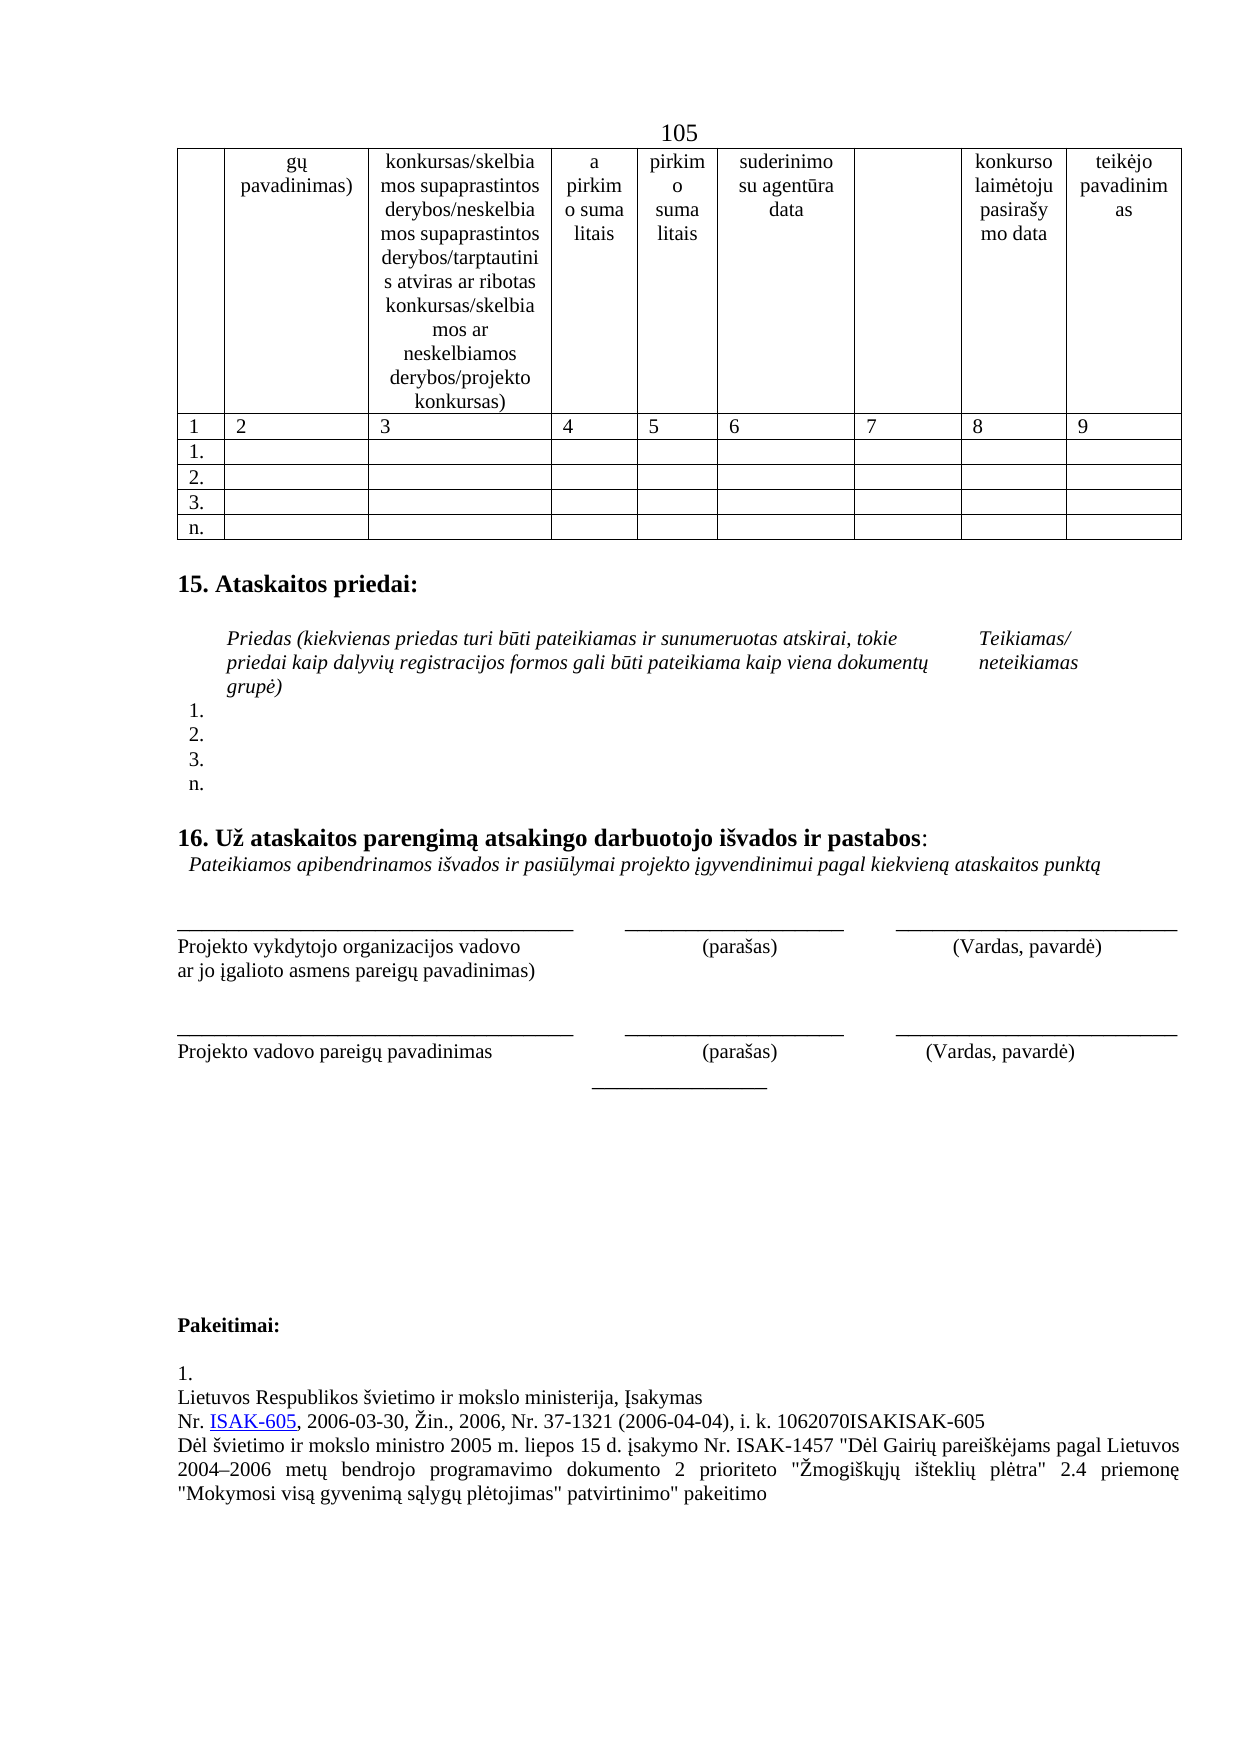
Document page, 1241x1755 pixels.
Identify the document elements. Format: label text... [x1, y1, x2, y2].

table_cell 1 [178, 414, 224, 438]
table_cell 3 [369, 414, 551, 438]
table_cell gų pavadinimas) [225, 149, 368, 413]
table_cell [369, 440, 551, 463]
table_cell [718, 440, 854, 463]
table_cell [1067, 515, 1181, 539]
table_cell 1. [178, 440, 224, 463]
table_cell [215, 723, 967, 746]
table_header Pateikiamos apibendrinamos išvados ir pasiūlymai projekto įgyvendinimui pagal kiekvieną ataskaitos punktą [177, 852, 1181, 876]
table_cell [962, 440, 1066, 463]
table_cell konkurso laimėtoju pasirašymo data [962, 149, 1066, 413]
table_cell 8 [962, 414, 1066, 438]
text ar jo įgalioto asmens pareigų pavadinimas) [177, 958, 1181, 982]
table_cell [552, 440, 637, 463]
table_cell [718, 465, 854, 489]
table_cell [855, 515, 961, 539]
table_cell [962, 490, 1066, 514]
table_cell [552, 490, 637, 514]
table_cell n. [178, 515, 224, 539]
table_cell [638, 490, 717, 514]
table_cell [552, 515, 637, 539]
table_cell [962, 515, 1066, 539]
table_cell [855, 490, 961, 514]
text ______________ [177, 1063, 1181, 1092]
table_cell [855, 440, 961, 463]
table_cell 6 [718, 414, 854, 438]
table_cell 7 [855, 414, 961, 438]
table_header [177, 626, 215, 698]
table_cell [718, 490, 854, 514]
table_cell [855, 149, 961, 413]
table_cell [1067, 490, 1181, 514]
table_cell [178, 149, 224, 413]
table_cell [369, 465, 551, 489]
table_cell [718, 515, 854, 539]
table_header Priedas (kiekvienas priedas turi būti pateikiamas ir sunumeruotas atskirai, tokie priedai kaip dalyvių registracijos formos gali būti pateikiama kaip viena dokumentų grupė) [215, 626, 967, 698]
table_cell teikėjo pavadinimas [1067, 149, 1181, 413]
table_cell 4 [552, 414, 637, 438]
table_cell 2 [225, 414, 368, 438]
table_cell [968, 698, 1181, 722]
table_cell [968, 771, 1181, 794]
table_cell [855, 465, 961, 489]
table_cell [968, 723, 1181, 746]
table_cell pirkimo suma litais [638, 149, 717, 413]
table_cell [369, 490, 551, 514]
text Pakeitimai: [177, 1313, 1181, 1337]
table_cell [552, 465, 637, 489]
table_cell [225, 465, 368, 489]
text Dėl švietimo ir mokslo ministro 2005 m. liepos 15 d. įsakymo Nr. ISAK-1457 "Dėl Gairių pareiškėjams pagal Lietuvos 2004–2006 metų bendrojo programavimo dokumento 2 prioriteto "Žmogiškųjų išteklių plėtra" 2.4 priemonę "Mokymosi visą gyvenimą sąlygų plėtojimas" patvirtinimo" pakeitimo [177, 1433, 1181, 1505]
text 1. [177, 1361, 1181, 1385]
table_cell konkursas/skelbiamos supaprastintos derybos/neskelbiamos supaprastintos derybos/tarptautinis atviras ar ribotas konkursas/skelbiamos ar neskelbiamos derybos/projekto konkursas) [369, 149, 551, 413]
table_cell [638, 465, 717, 489]
table_cell [215, 746, 967, 771]
text Projekto vykdytojo organizacijos vadovo (parašas) (Vardas, pavardė) [177, 934, 1181, 958]
text Lietuvos Respublikos švietimo ir mokslo ministerija, Įsakymas [177, 1385, 1181, 1409]
table_cell [962, 465, 1066, 489]
table_cell [369, 515, 551, 539]
table_cell 2. [178, 465, 224, 489]
text 16. Už ataskaitos parengimą atsakingo darbuotojo išvados ir pastabos: [177, 823, 1181, 852]
text Nr. ISAK-605, 2006-03-30, Žin., 2006, Nr. 37-1321 (2006-04-04), i. k. 1062070ISAKISAK-605 [177, 1409, 1181, 1433]
table_cell [225, 440, 368, 463]
table_cell 1. [177, 698, 215, 722]
text 15. Ataskaitos priedai: [177, 569, 1181, 597]
table_cell [638, 515, 717, 539]
table_header Teikiamas/neteikiamas [968, 626, 1181, 698]
table_cell [225, 515, 368, 539]
table_cell [215, 698, 967, 722]
table_cell 5 [638, 414, 717, 438]
table_cell 2. [177, 723, 215, 746]
table_cell 9 [1067, 414, 1181, 438]
table_cell 3. [177, 746, 215, 771]
table_cell [225, 490, 368, 514]
table_cell a pirkimo suma litais [552, 149, 637, 413]
table_cell [638, 440, 717, 463]
table_cell [968, 746, 1181, 771]
table_cell suderinimo su agentūra data [718, 149, 854, 413]
table_cell 3. [178, 490, 224, 514]
table_cell [1067, 440, 1181, 463]
text Projekto vadovo pareigų pavadinimas (parašas) (Vardas, pavardė) [177, 1039, 1181, 1063]
table_cell [1067, 465, 1181, 489]
table_cell [215, 771, 967, 794]
table_cell n. [177, 771, 215, 794]
